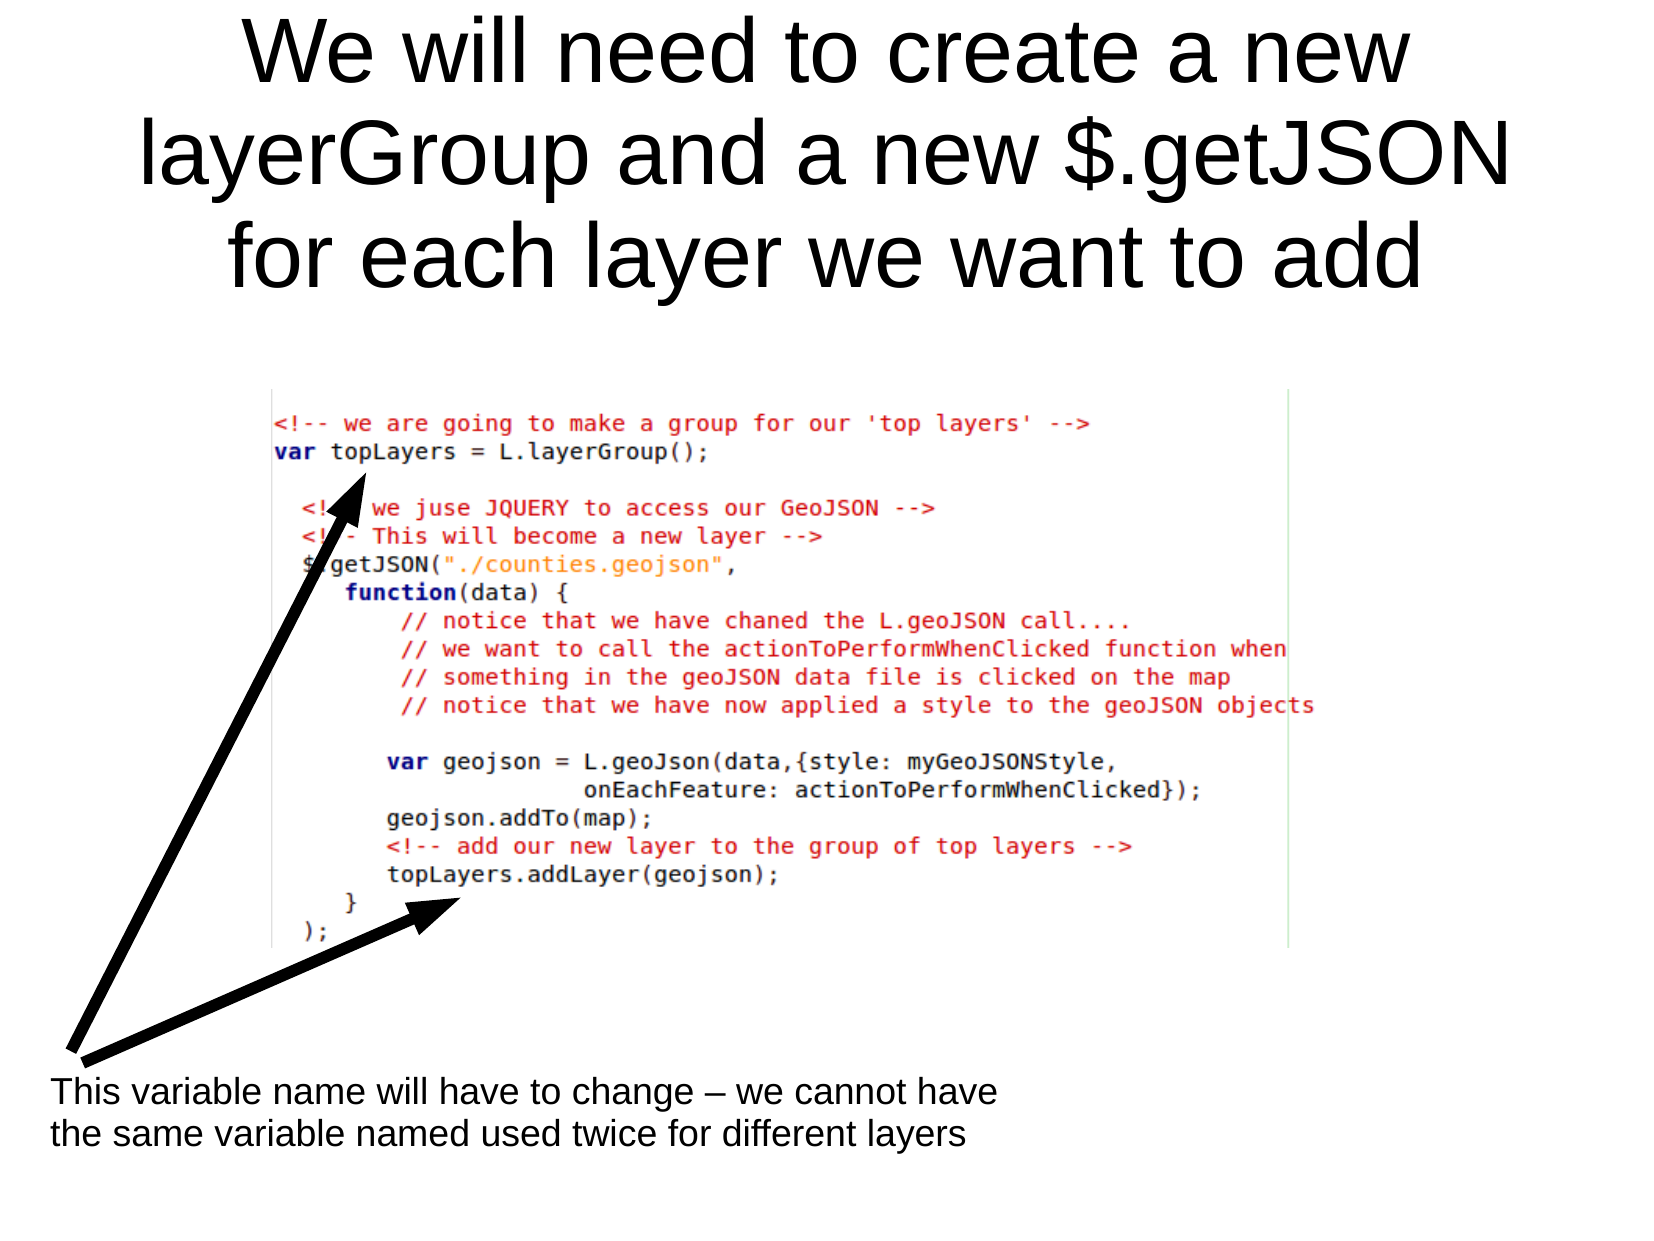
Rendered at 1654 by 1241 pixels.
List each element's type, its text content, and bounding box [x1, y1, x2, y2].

title We will need to create a new layerGroup and a new $.getJSON for each layer we want to add [82, 0, 1571, 308]
picture [271, 389, 1380, 948]
text_box This variable name will have to change – we cannot have the same variable named used twice for different layers [35, 1062, 1040, 1162]
